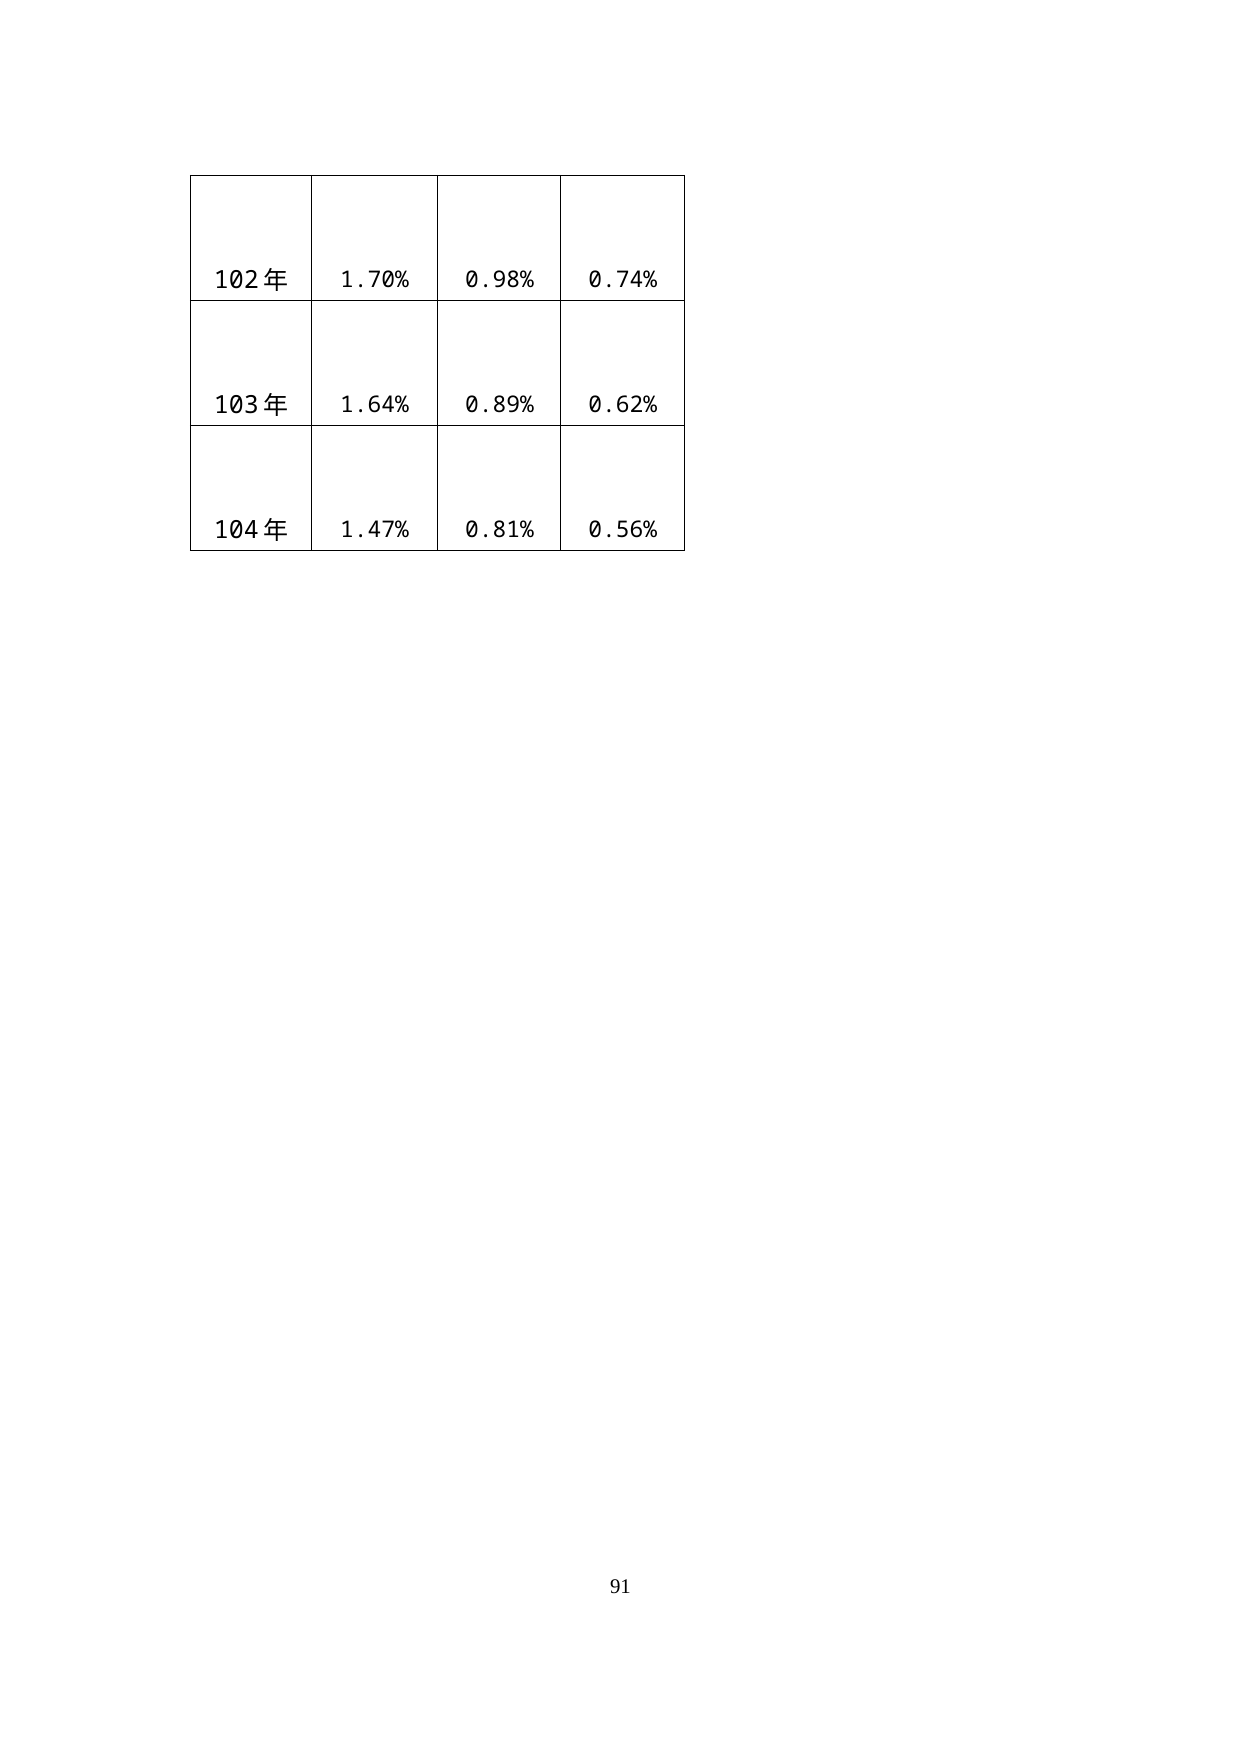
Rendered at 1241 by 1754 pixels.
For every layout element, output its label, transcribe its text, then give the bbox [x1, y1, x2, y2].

table_cell 0.62% [561, 301, 684, 425]
table_cell [685, 175, 689, 300]
table_cell [920, 175, 926, 300]
table_cell [685, 300, 689, 425]
table_cell [809, 175, 919, 300]
table_cell [190, 550, 919, 675]
table_cell [920, 300, 926, 425]
table_cell [774, 300, 809, 425]
table_cell 0.56% [561, 426, 684, 550]
table_cell 1.64% [312, 301, 437, 425]
table_cell [926, 300, 1165, 425]
table_cell 0.89% [438, 301, 560, 425]
table_cell 103年 [191, 301, 311, 425]
table_cell [774, 175, 809, 300]
table_cell [926, 425, 1165, 550]
table_cell [809, 425, 919, 550]
table_cell 104年 [191, 426, 311, 550]
table_cell [689, 300, 774, 425]
table_cell [689, 425, 774, 550]
table_cell 0.81% [438, 426, 560, 550]
table_cell [774, 425, 809, 550]
table_cell 1.70% [312, 176, 437, 300]
table_cell 102年 [191, 176, 311, 300]
table_cell [926, 550, 1165, 675]
table_cell 1.47% [312, 426, 437, 550]
table_cell [920, 550, 926, 675]
table_cell [689, 175, 774, 300]
table_cell 0.74% [561, 176, 684, 300]
table_cell [926, 175, 1165, 300]
table_cell 0.98% [438, 176, 560, 300]
table_cell [809, 300, 919, 425]
table_cell [685, 425, 689, 550]
table_cell [920, 425, 926, 550]
